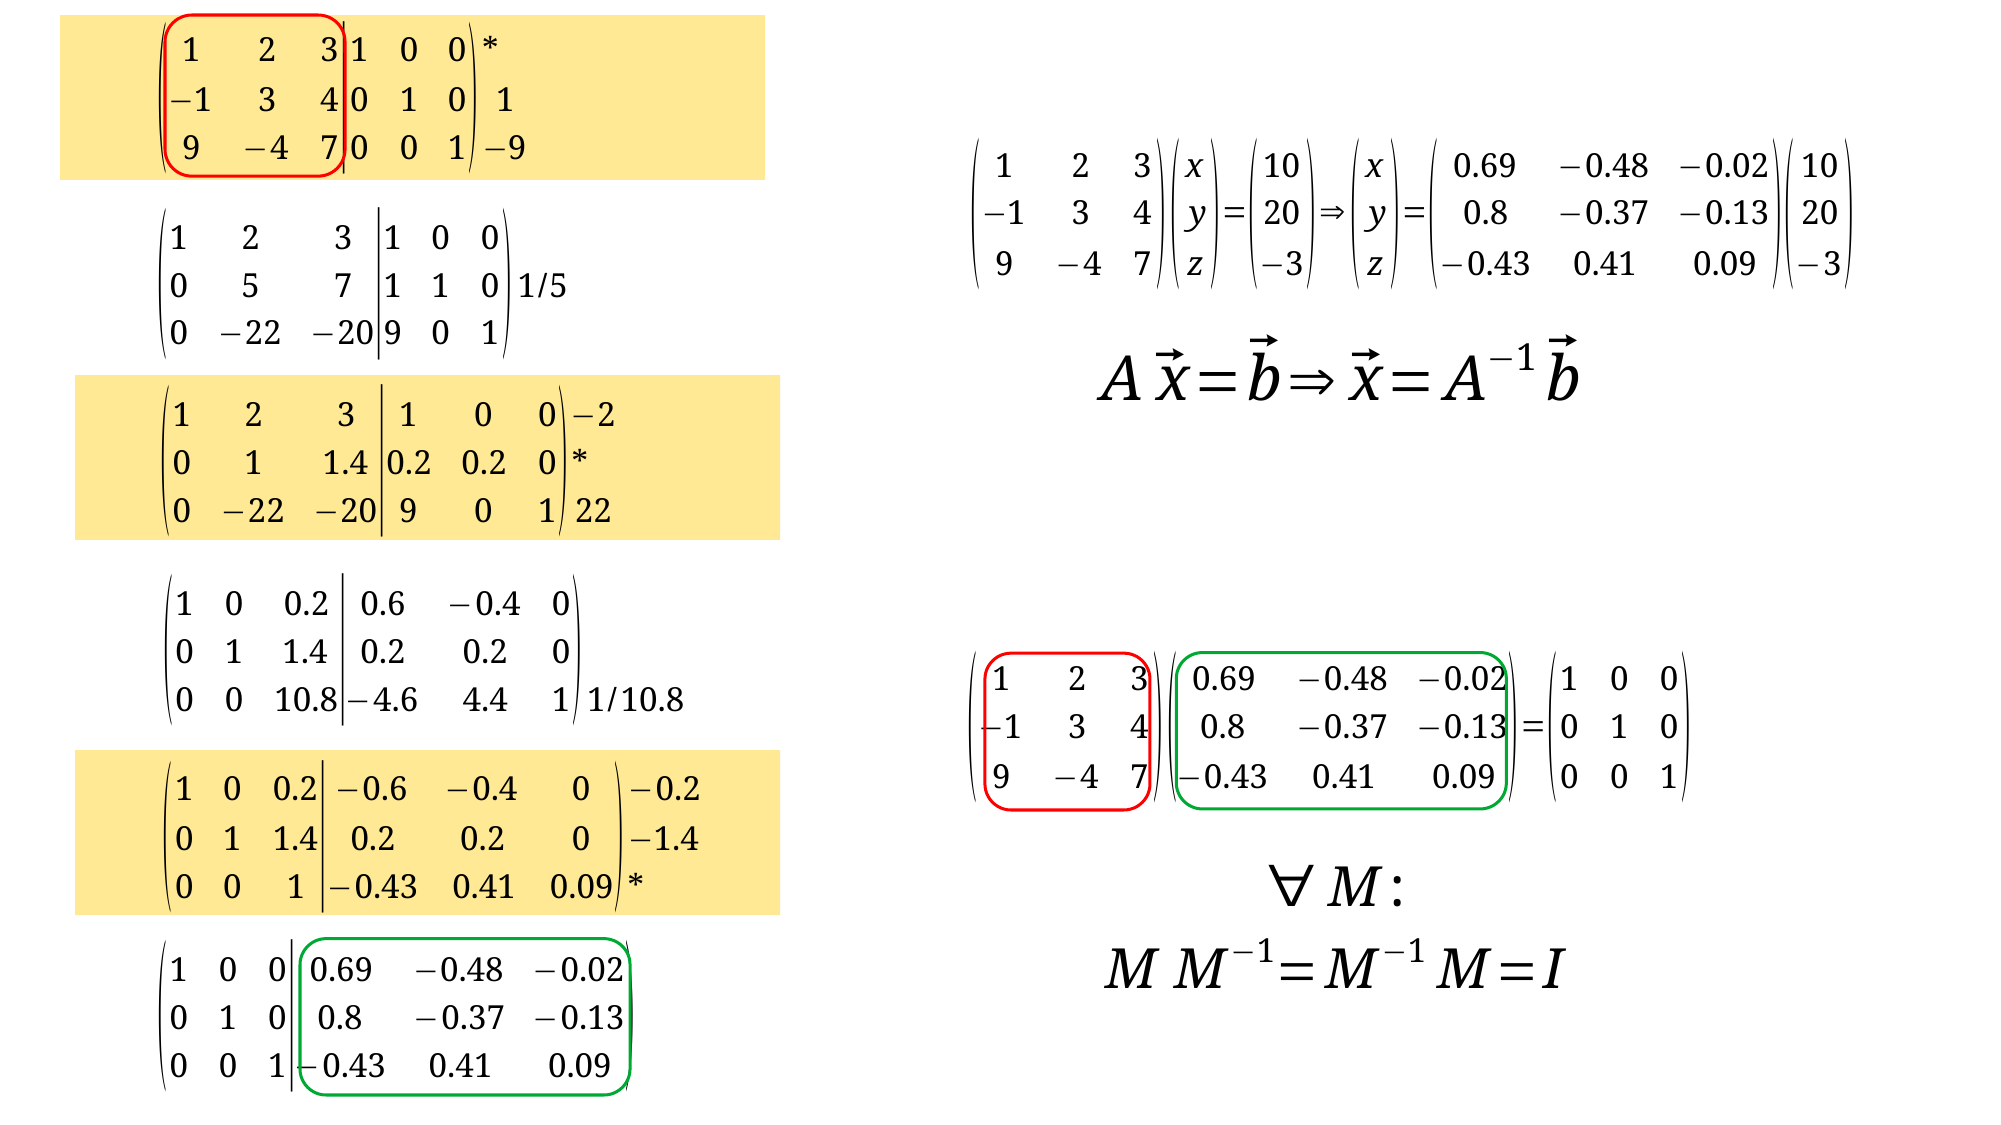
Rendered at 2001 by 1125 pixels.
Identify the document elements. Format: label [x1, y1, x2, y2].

chart [150, 206, 575, 363]
text_box [75, 750, 781, 916]
chart [614, 938, 643, 1096]
chart [1179, 655, 1504, 805]
chart [1088, 330, 1587, 420]
chart [153, 383, 622, 540]
chart [963, 135, 1861, 291]
chart [156, 572, 691, 729]
chart [987, 655, 1148, 805]
chart [1095, 847, 1578, 1006]
chart [960, 648, 1697, 805]
chart [155, 758, 707, 916]
chart [302, 941, 628, 1093]
chart [167, 19, 343, 174]
chart [150, 19, 182, 177]
chart [328, 19, 533, 177]
text_box [60, 15, 766, 180]
text_box [75, 375, 781, 540]
chart [150, 938, 316, 1096]
